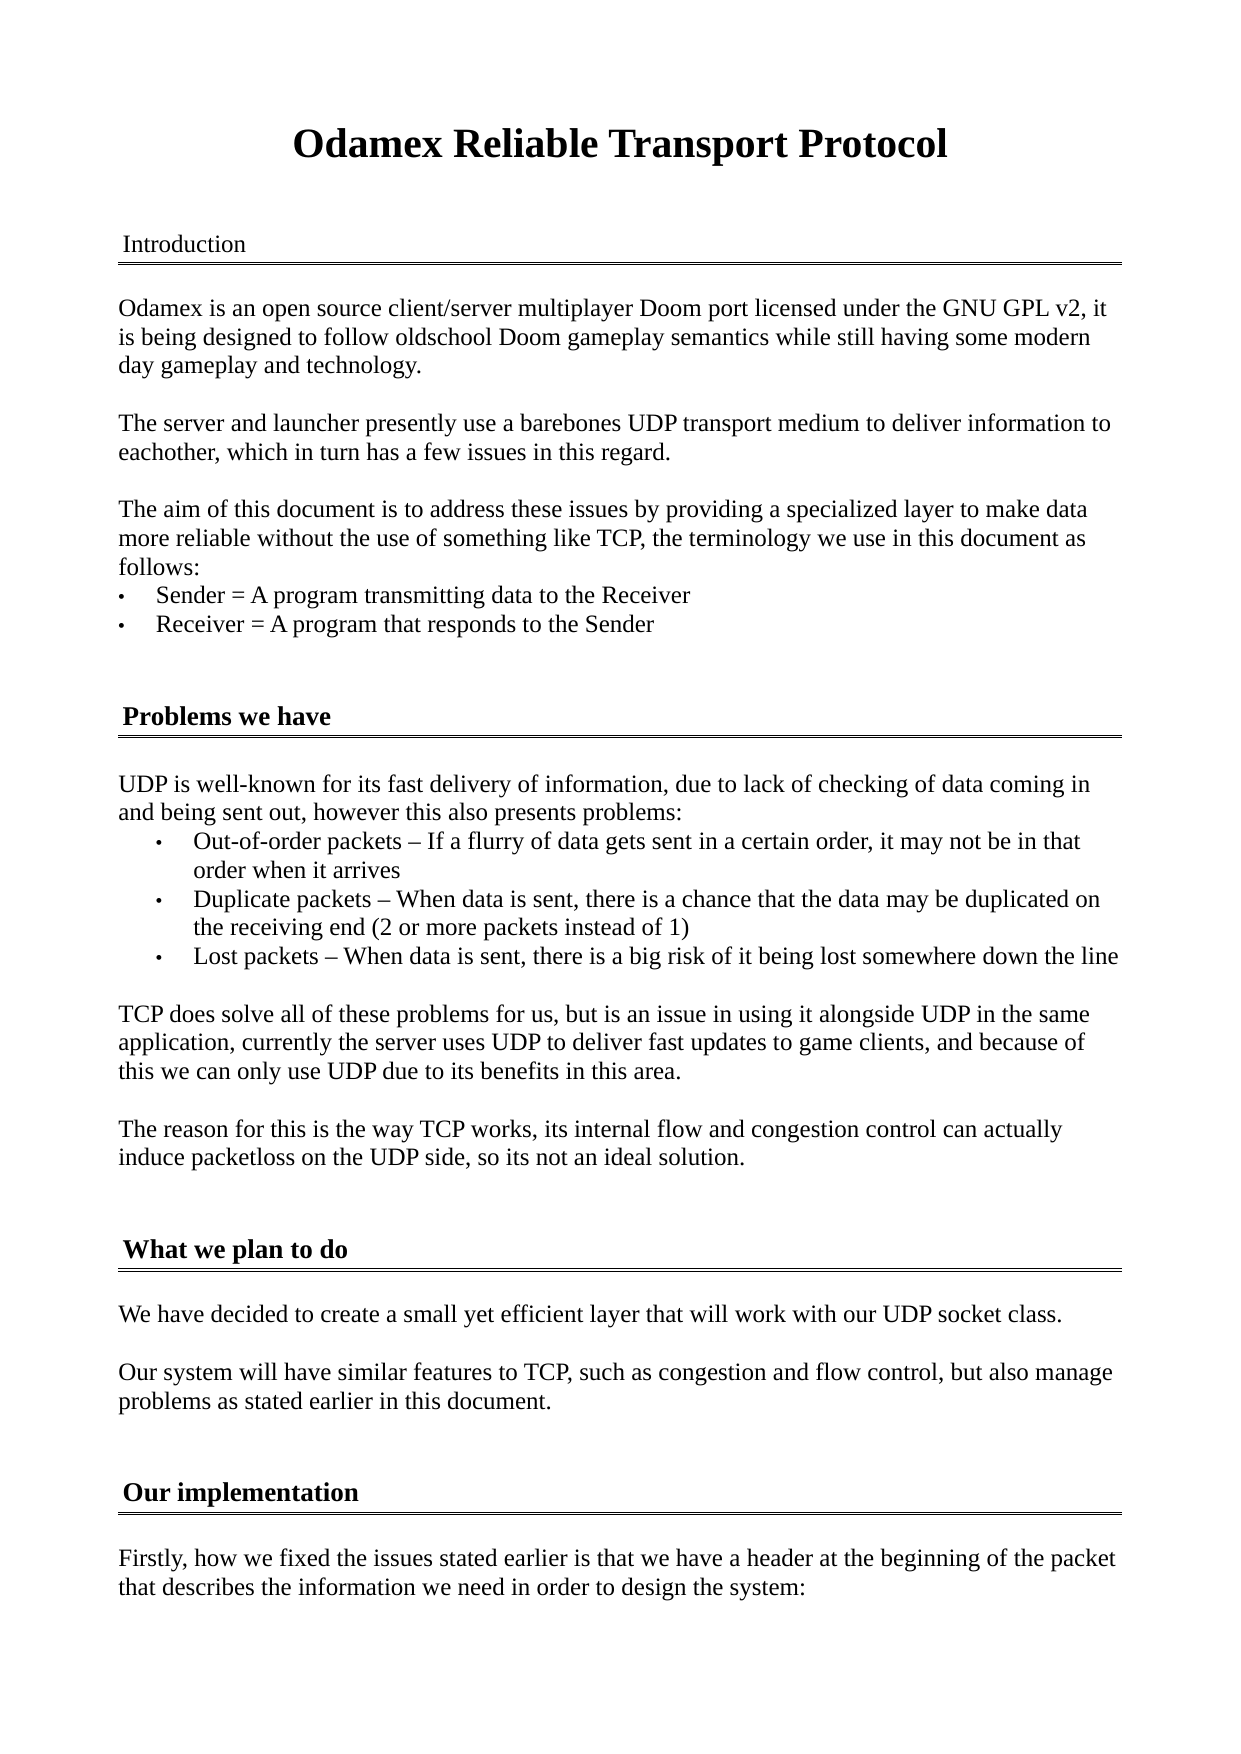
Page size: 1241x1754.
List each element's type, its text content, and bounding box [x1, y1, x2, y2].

text What we plan to do [118, 1229, 1122, 1268]
text Firstly, how we fixed the issues stated earlier is that we have a header at the beginning of the packet that describes the information we need in order to design the system: [118, 1543, 1122, 1601]
text Introduction [118, 224, 1122, 262]
text The aim of this document is to address these issues by providing a specialized layer to make data more reliable without the use of something like TCP, the terminology we use in this document as follows: [118, 494, 1122, 580]
list Sender = A program transmitting data to the Receiver [118, 580, 1122, 609]
text The reason for this is the way TCP works, its internal flow and congestion control can actually induce packetloss on the UDP side, so its not an ideal solution. [118, 1114, 1122, 1171]
text We have decided to create a small yet efficient layer that will work with our UDP socket class. [118, 1299, 1122, 1328]
text Problems we have [118, 695, 1122, 735]
list Lost packets – When data is sent, there is a big risk of it being lost somewhere down the line [156, 941, 1122, 970]
text UDP is well-known for its fast delivery of information, due to lack of checking of data coming in and being sent out, however this also presents problems: [118, 769, 1122, 826]
list Out-of-order packets – If a flurry of data gets sent in a certain order, it may not be in that order when it arrives [156, 826, 1122, 884]
text Odamex is an open source client/server multiplayer Doom port licensed under the GNU GPL v2, it is being designed to follow oldschool Doom gameplay semantics while still having some modern day gameplay and technology. [118, 293, 1122, 379]
list Receiver = A program that responds to the Sender [118, 609, 1122, 638]
list Duplicate packets – When data is sent, there is a chance that the data may be duplicated on the receiving end (2 or more packets instead of 1) [156, 884, 1122, 941]
text Our implementation [118, 1472, 1122, 1512]
text The server and launcher presently use a barebones UDP transport medium to deliver information to eachother, which in turn has a few issues in this regard. [118, 408, 1122, 465]
text TCP does solve all of these problems for us, but is an issue in using it alongside UDP in the same application, currently the server uses UDP to deliver fast updates to game clients, and because of this we can only use UDP due to its benefits in this area. [118, 999, 1122, 1085]
text Our system will have similar features to TCP, such as congestion and flow control, but also manage problems as stated earlier in this document. [118, 1357, 1122, 1414]
